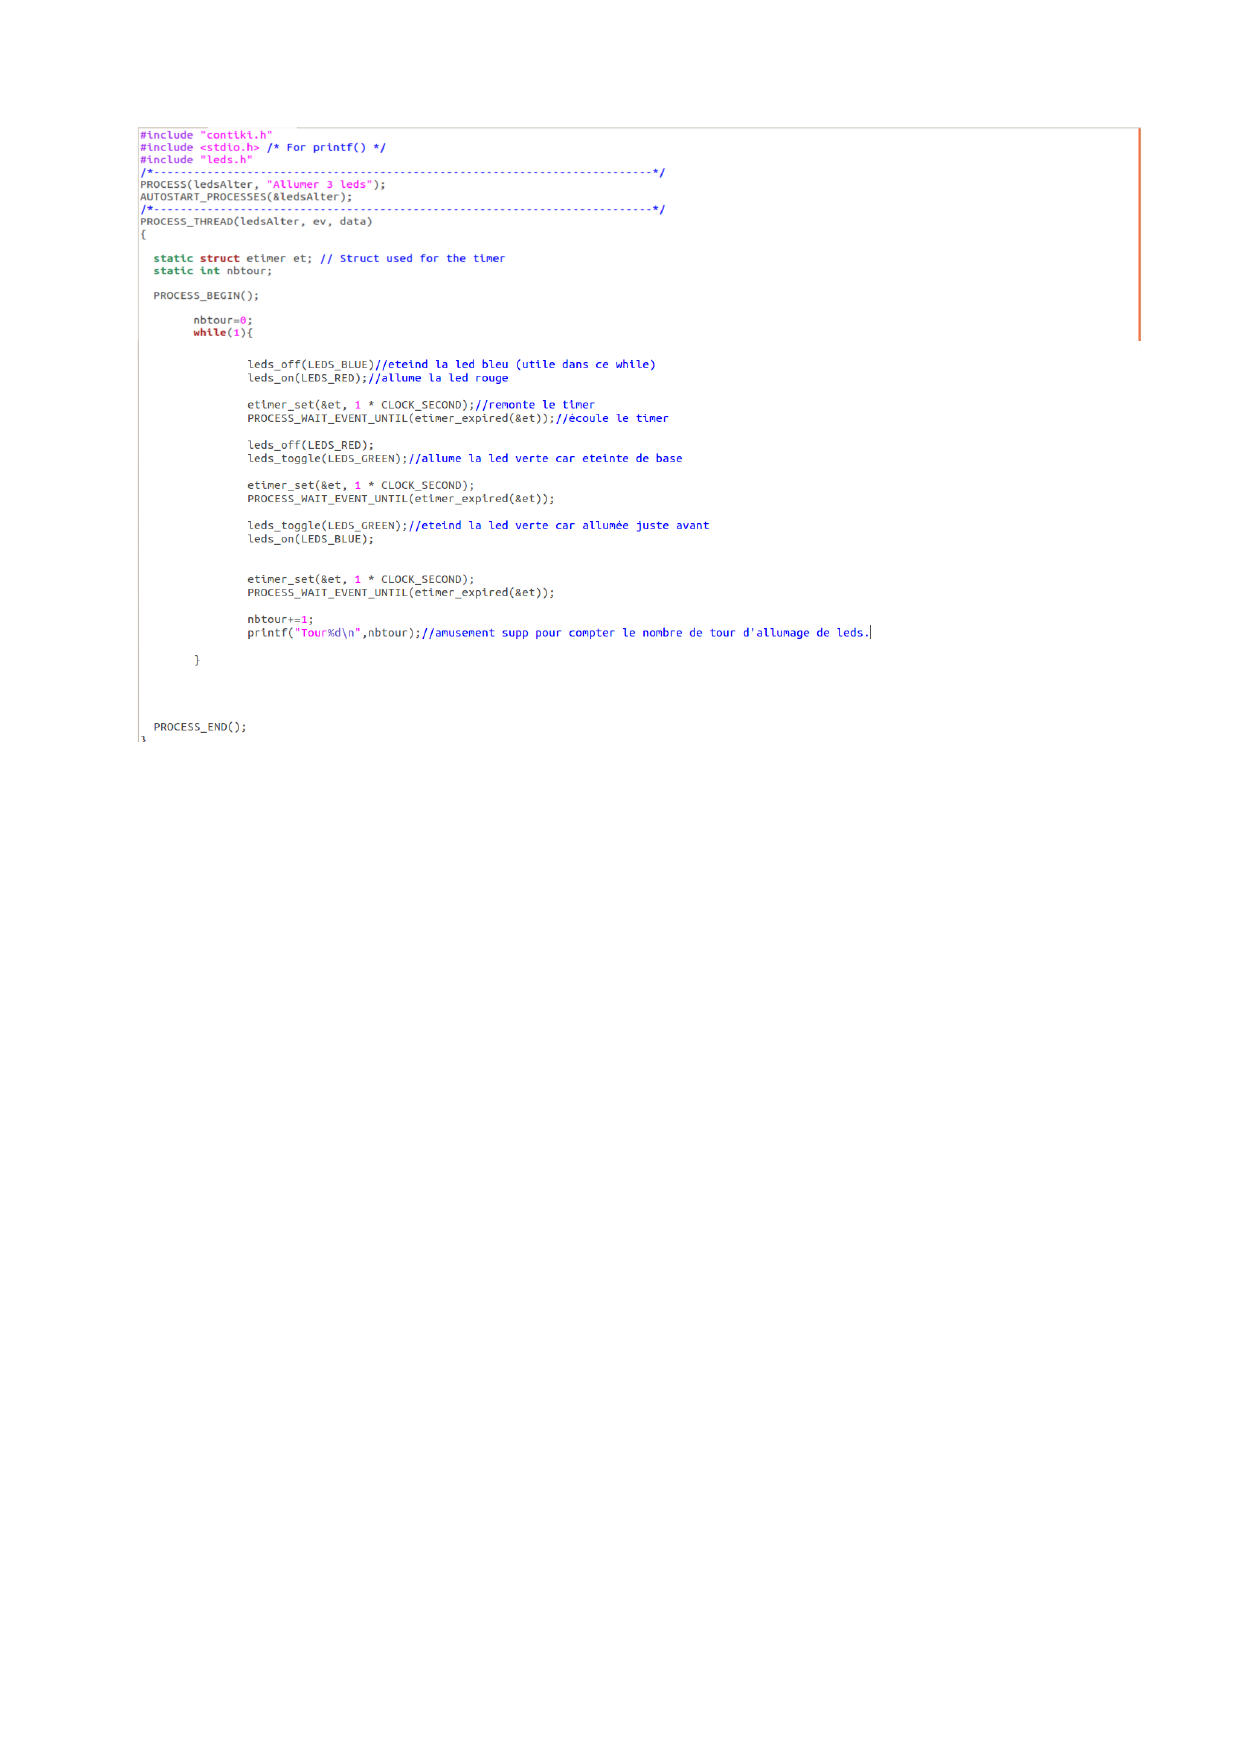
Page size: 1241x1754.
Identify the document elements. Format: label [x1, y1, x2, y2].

picture [137, 127, 1142, 742]
